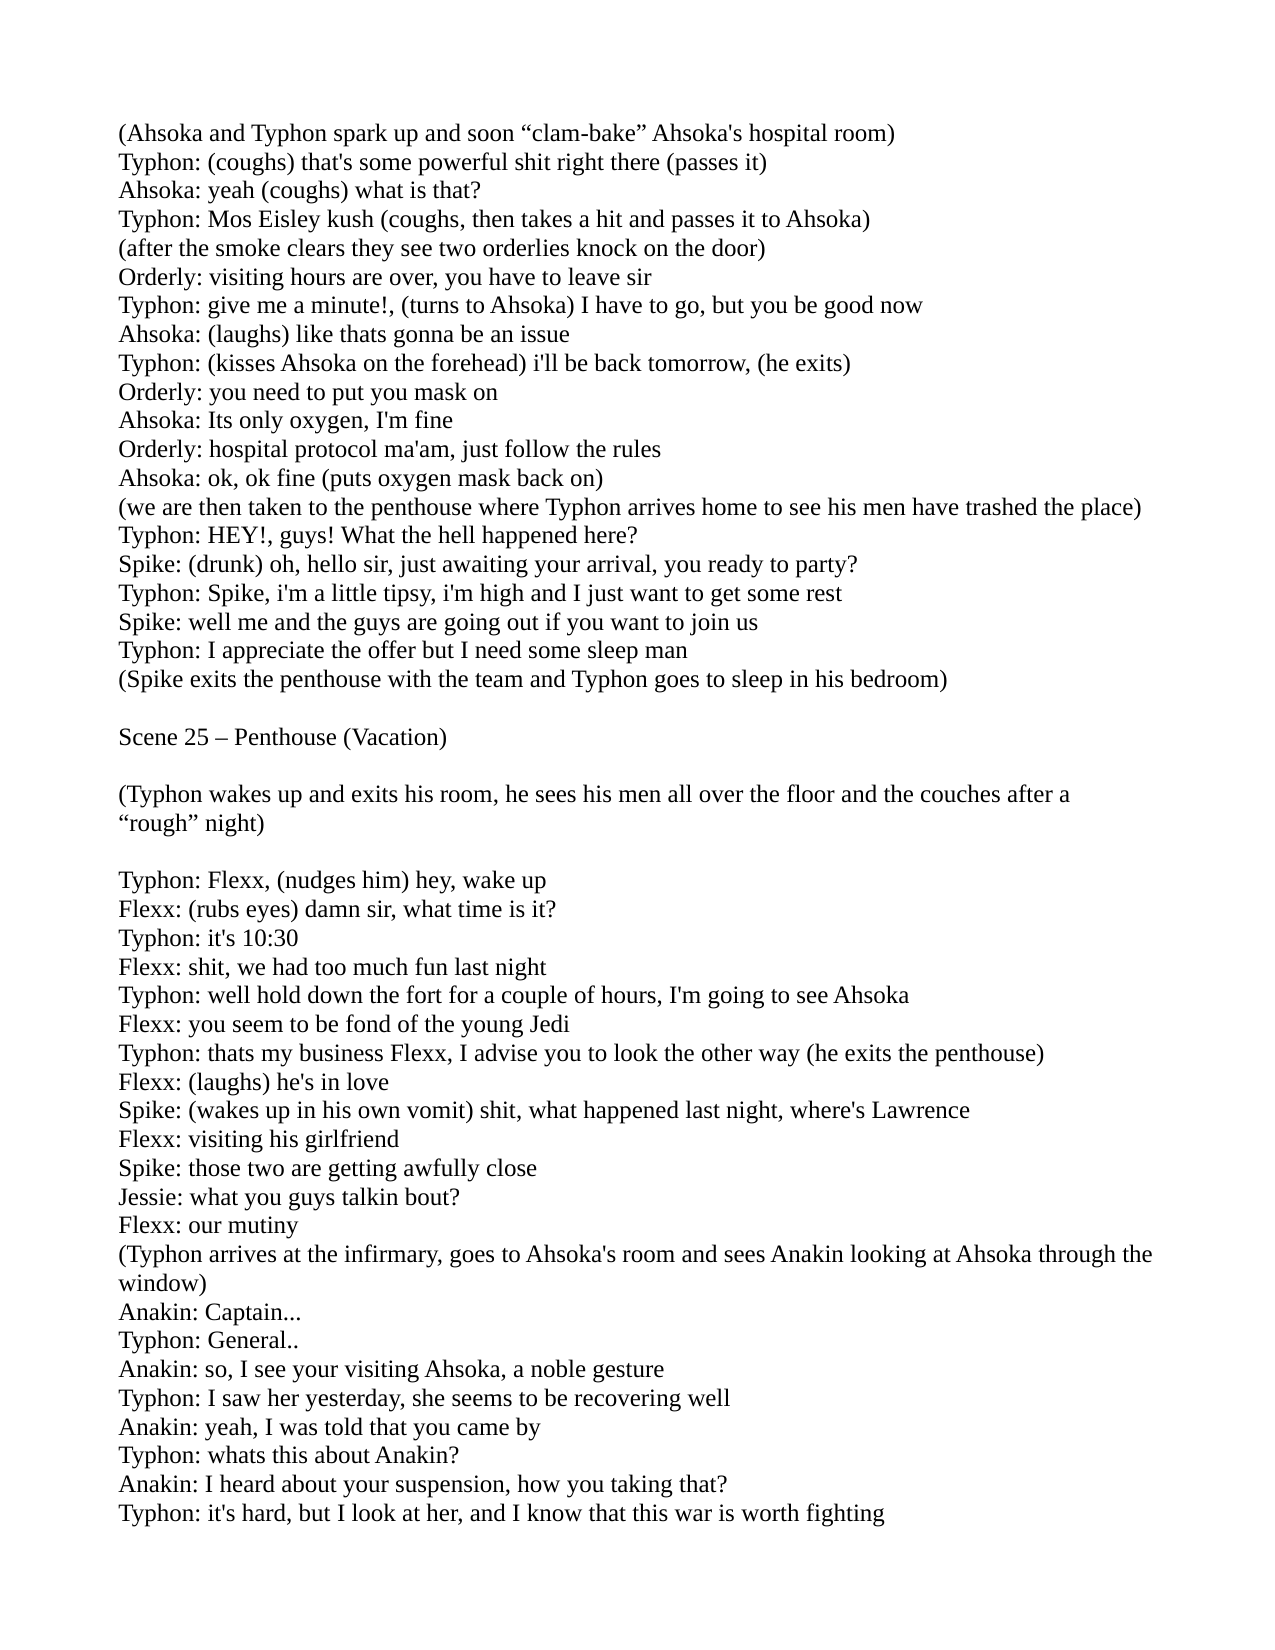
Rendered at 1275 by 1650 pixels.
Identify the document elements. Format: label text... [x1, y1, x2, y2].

text Typhon: (coughs) that's some powerful shit right there (passes it) [118, 147, 1157, 176]
text Flexx: you seem to be fond of the young Jedi [118, 1009, 1157, 1038]
text Orderly: hospital protocol ma'am, just follow the rules [118, 434, 1157, 463]
text Ahsoka: (laughs) like thats gonna be an issue [118, 319, 1157, 348]
text Typhon: Flexx, (nudges him) hey, wake up [118, 866, 1157, 894]
text Flexx: (rubs eyes) damn sir, what time is it? [118, 894, 1157, 923]
text Typhon: (kisses Ahsoka on the forehead) i'll be back tomorrow, (he exits) [118, 348, 1157, 377]
text (Typhon wakes up and exits his room, he sees his men all over the floor and the couches after a “rough” night) [118, 779, 1157, 837]
text Typhon: it's 10:30 [118, 923, 1157, 952]
text Flexx: shit, we had too much fun last night [118, 952, 1157, 981]
text Typhon: I appreciate the offer but I need some sleep man [118, 636, 1157, 664]
text Ahsoka: Its only oxygen, I'm fine [118, 406, 1157, 434]
text (Ahsoka and Typhon spark up and soon “clam-bake” Ahsoka's hospital room) [118, 118, 1157, 147]
text Typhon: thats my business Flexx, I advise you to look the other way (he exits the penthouse) [118, 1038, 1157, 1067]
text Spike: those two are getting awfully close [118, 1153, 1157, 1182]
text Ahsoka: ok, ok fine (puts oxygen mask back on) [118, 463, 1157, 492]
text Anakin: Captain... [118, 1297, 1157, 1326]
text Typhon: HEY!, guys! What the hell happened here? [118, 521, 1157, 549]
text Typhon: give me a minute!, (turns to Ahsoka) I have to go, but you be good now [118, 291, 1157, 319]
text Jessie: what you guys talkin bout? [118, 1182, 1157, 1211]
text Spike: (drunk) oh, hello sir, just awaiting your arrival, you ready to party? [118, 549, 1157, 578]
text (Typhon arrives at the infirmary, goes to Ahsoka's room and sees Anakin looking at Ahsoka through the window) [118, 1239, 1157, 1297]
text (Spike exits the penthouse with the team and Typhon goes to sleep in his bedroom) [118, 664, 1157, 693]
text Orderly: you need to put you mask on [118, 377, 1157, 406]
text Flexx: our mutiny [118, 1211, 1157, 1239]
text Anakin: I heard about your suspension, how you taking that? [118, 1469, 1157, 1498]
text Typhon: I saw her yesterday, she seems to be recovering well [118, 1383, 1157, 1412]
text Anakin: yeah, I was told that you came by [118, 1412, 1157, 1441]
text Ahsoka: yeah (coughs) what is that? [118, 176, 1157, 204]
text Spike: (wakes up in his own vomit) shit, what happened last night, where's Lawrence [118, 1096, 1157, 1124]
text Flexx: (laughs) he's in love [118, 1067, 1157, 1096]
text Flexx: visiting his girlfriend [118, 1124, 1157, 1153]
text Typhon: General.. [118, 1326, 1157, 1354]
text Typhon: well hold down the fort for a couple of hours, I'm going to see Ahsoka [118, 981, 1157, 1009]
text Anakin: so, I see your visiting Ahsoka, a noble gesture [118, 1354, 1157, 1383]
text Spike: well me and the guys are going out if you want to join us [118, 607, 1157, 636]
text Orderly: visiting hours are over, you have to leave sir [118, 262, 1157, 291]
text Typhon: whats this about Anakin? [118, 1441, 1157, 1469]
text Scene 25 – Penthouse (Vacation) [118, 722, 1157, 751]
text Typhon: it's hard, but I look at her, and I know that this war is worth fighting [118, 1498, 1157, 1527]
text Typhon: Spike, i'm a little tipsy, i'm high and I just want to get some rest [118, 578, 1157, 607]
text (after the smoke clears they see two orderlies knock on the door) [118, 233, 1157, 262]
text (we are then taken to the penthouse where Typhon arrives home to see his men have trashed the place) [118, 492, 1157, 521]
text Typhon: Mos Eisley kush (coughs, then takes a hit and passes it to Ahsoka) [118, 204, 1157, 233]
